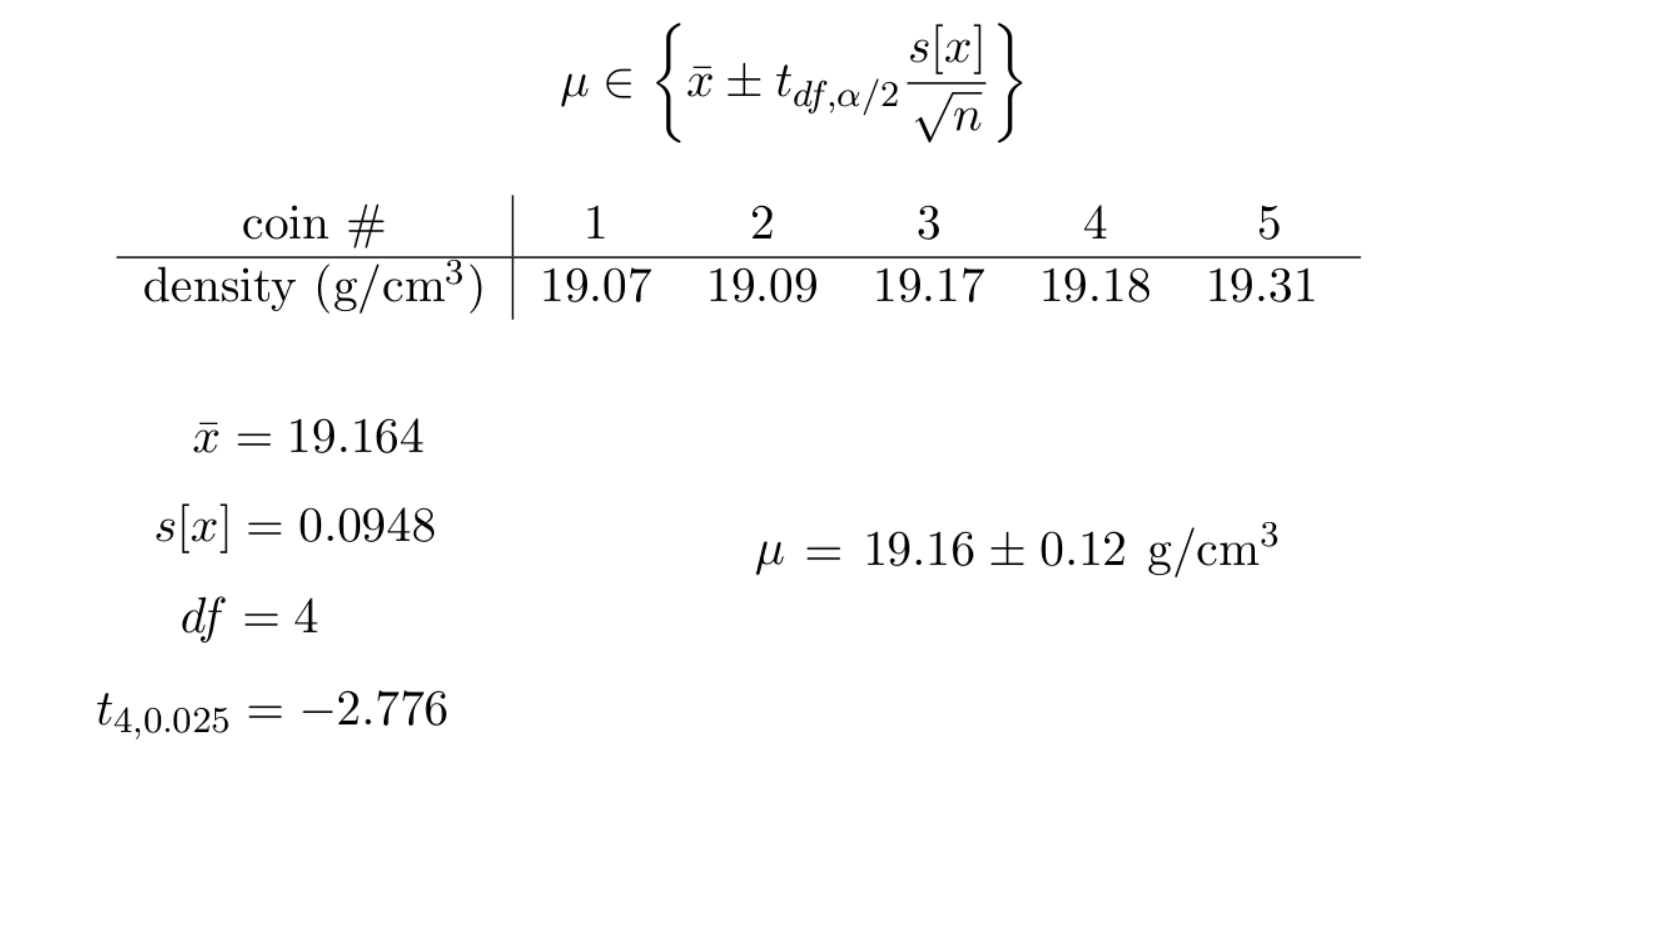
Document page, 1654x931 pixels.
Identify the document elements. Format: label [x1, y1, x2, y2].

picture [862, 522, 1280, 579]
picture [185, 413, 426, 461]
picture [108, 191, 1371, 325]
picture [86, 685, 449, 745]
picture [751, 537, 792, 577]
picture [178, 594, 319, 644]
picture [154, 496, 438, 557]
picture [803, 543, 849, 564]
picture [550, 5, 1028, 158]
